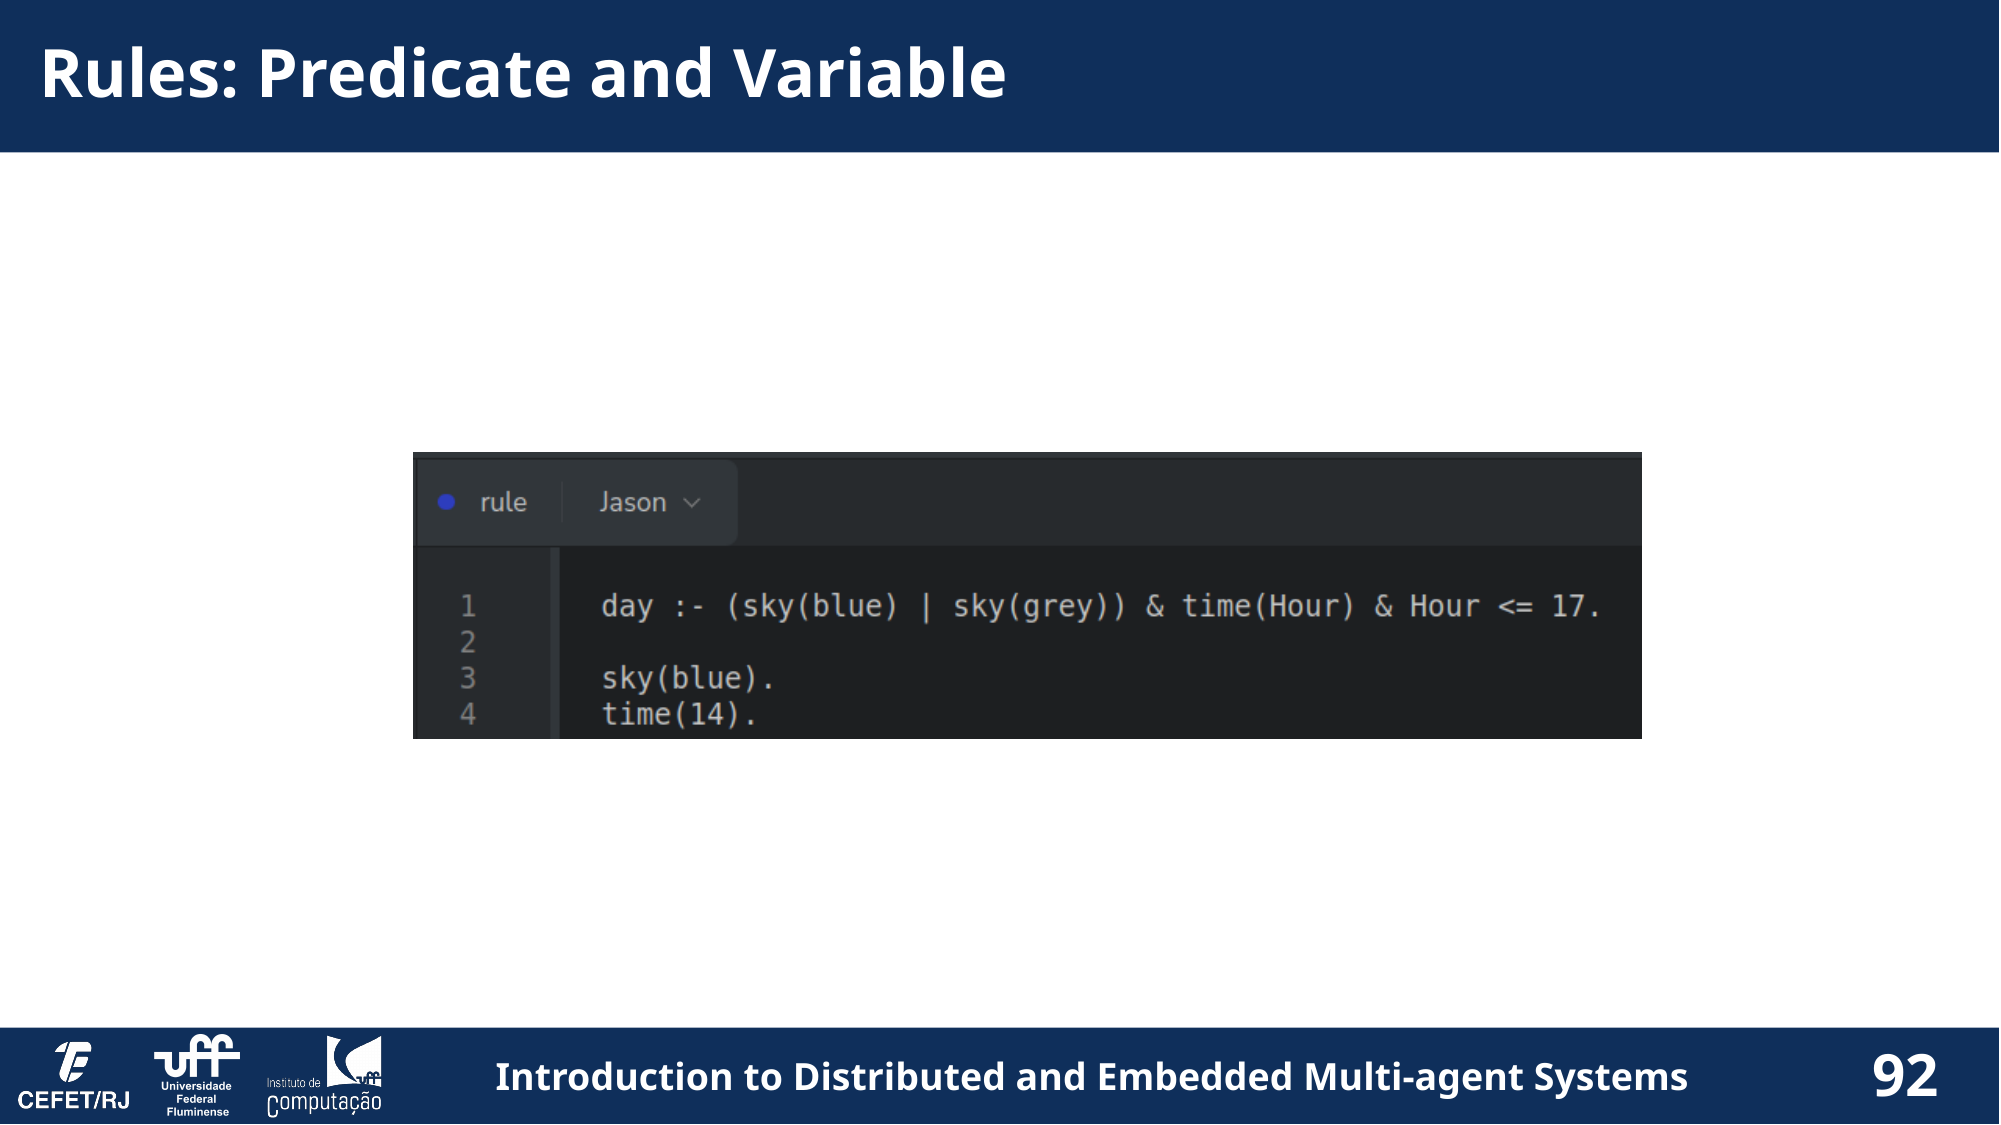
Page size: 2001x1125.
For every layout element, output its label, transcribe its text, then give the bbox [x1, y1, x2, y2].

picture [413, 452, 1642, 739]
picture [18, 1021, 129, 1125]
text_box Rules: Predicate and Variable [25, 23, 1999, 119]
picture [153, 1033, 241, 1121]
picture [265, 1033, 383, 1118]
